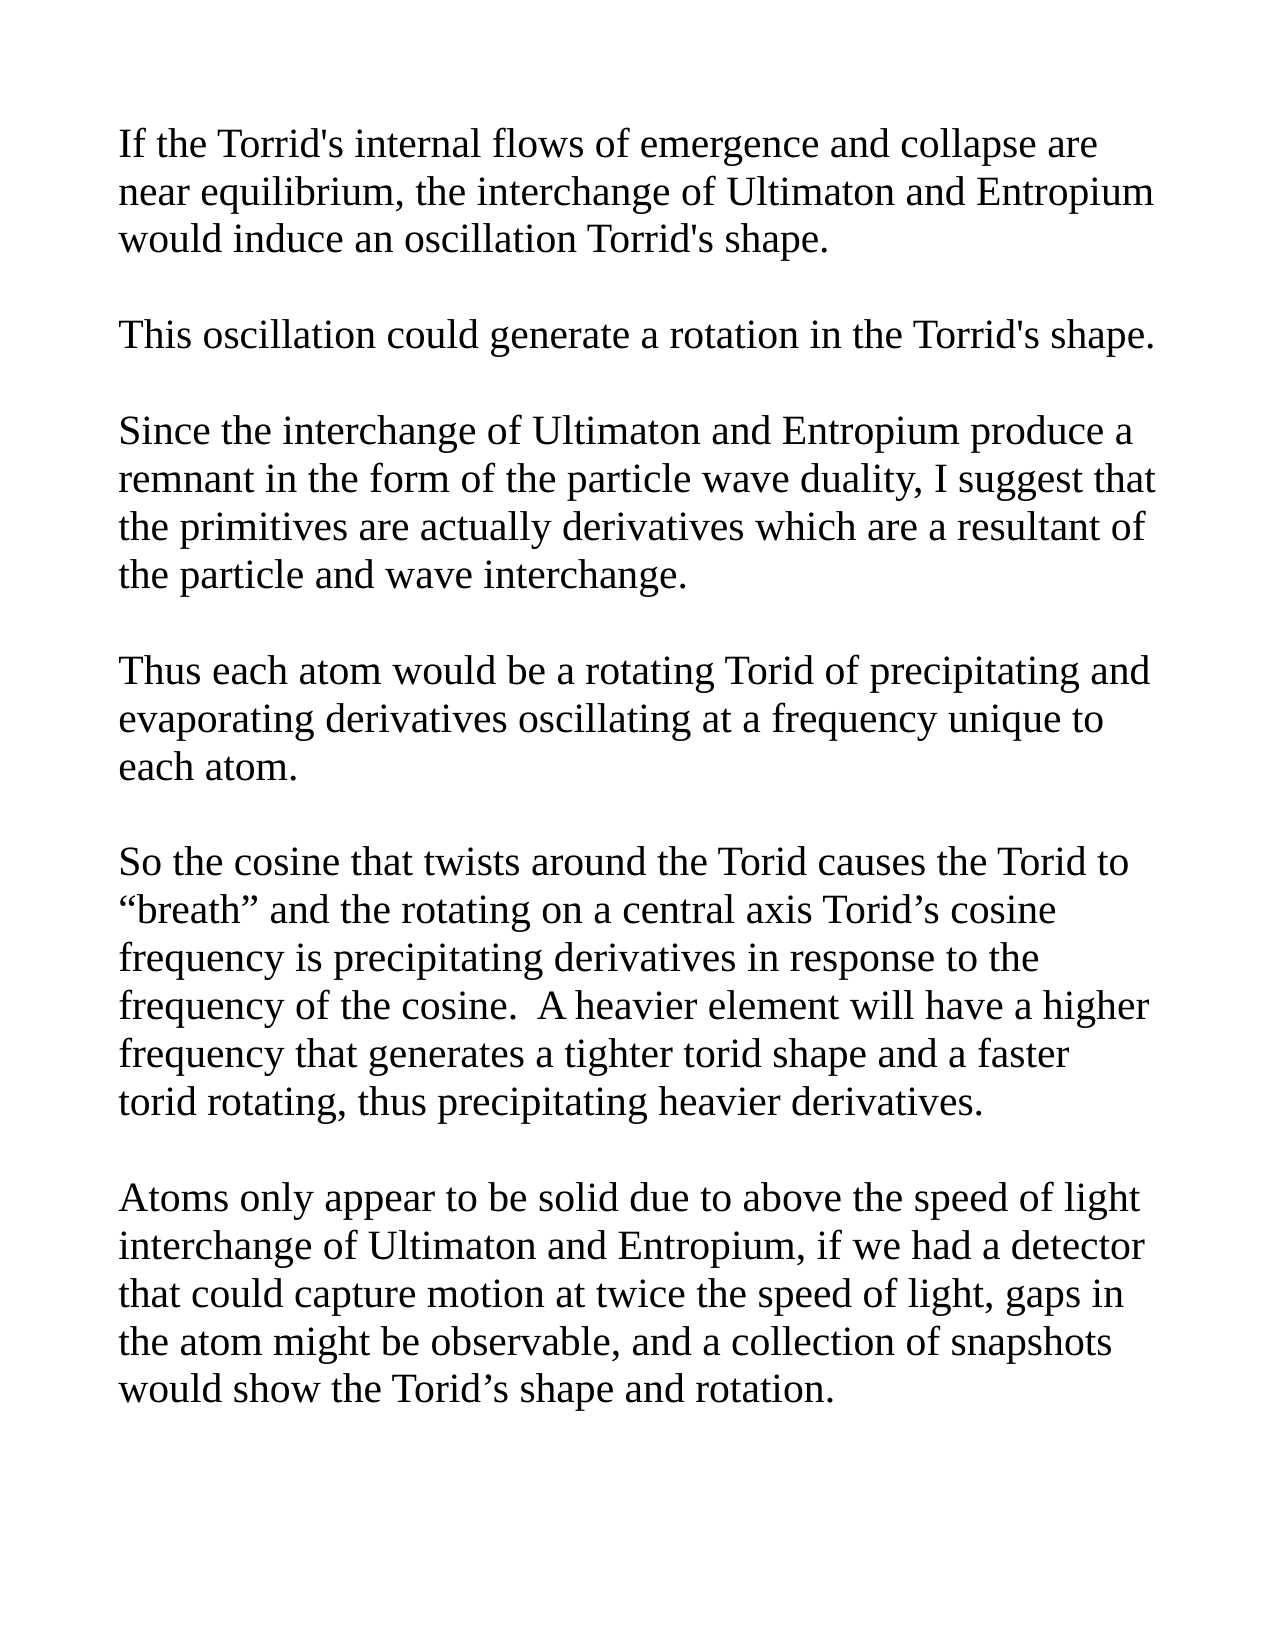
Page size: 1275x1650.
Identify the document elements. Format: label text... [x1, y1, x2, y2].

text Since the interchange of Ultimaton and Entropium produce a remnant in the form of the particle wave duality, I suggest that the primitives are actually derivatives which are a resultant of the particle and wave interchange. [118, 406, 1157, 597]
text So the cosine that twists around the Torid causes the Torid to “breath” and the rotating on a central axis Torid’s cosine frequency is precipitating derivatives in response to the frequency of the cosine. A heavier element will have a higher frequency that generates a tighter torid shape and a faster torid rotating, thus precipitating heavier derivatives. [118, 837, 1157, 1124]
text If the Torrid's internal flows of emergence and collapse are near equilibrium, the interchange of Ultimaton and Entropium would induce an oscillation Torrid's shape. This oscillation could generate a rotation in the Torrid's shape. [118, 118, 1157, 358]
text Thus each atom would be a rotating Torid of precipitating and evaporating derivatives oscillating at a frequency unique to each atom. [118, 645, 1157, 789]
text Atoms only appear to be solid due to above the speed of light interchange of Ultimaton and Entropium, if we had a detector that could capture motion at twice the speed of light, gaps in the atom might be observable, and a collection of snapshots would show the Torid’s shape and rotation. [118, 1172, 1157, 1412]
